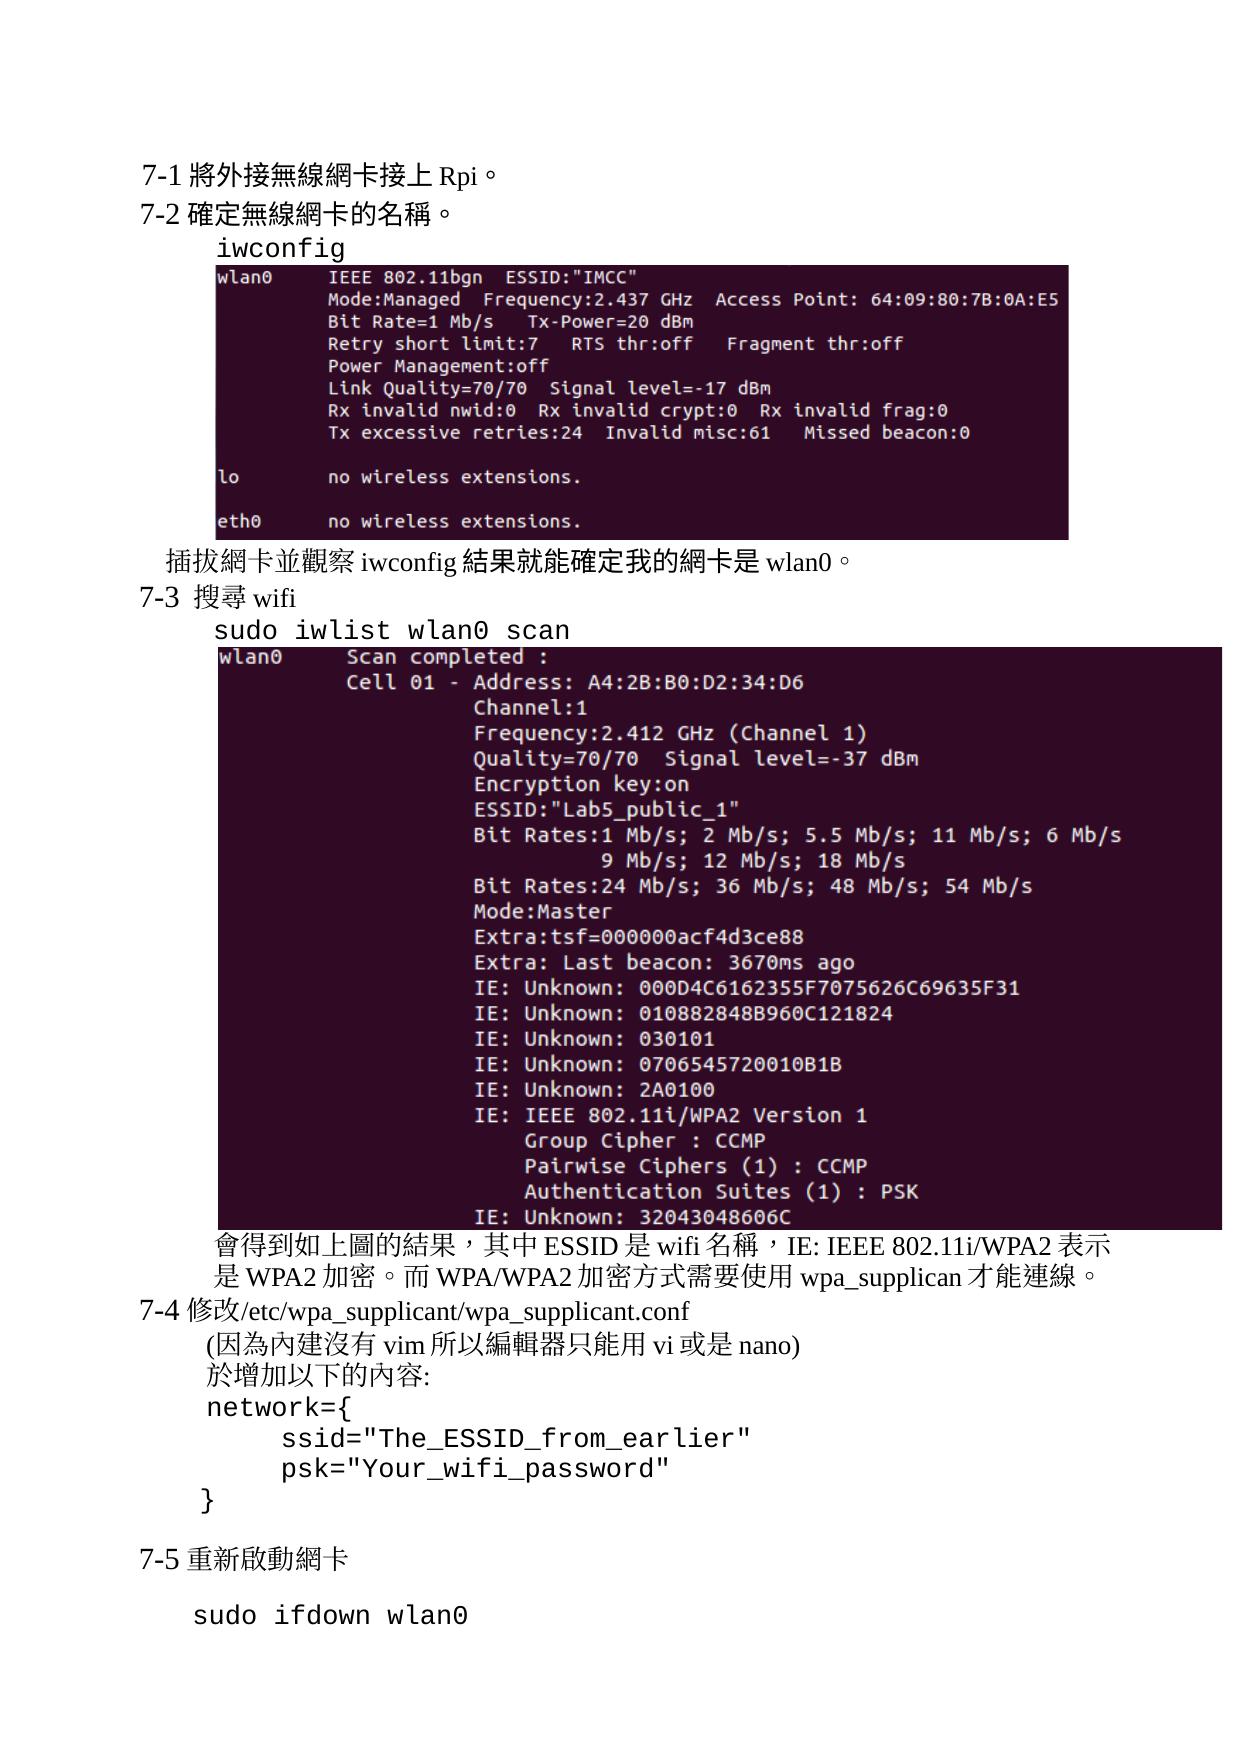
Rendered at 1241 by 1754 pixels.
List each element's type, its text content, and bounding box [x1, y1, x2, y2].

text } [118, 1486, 1122, 1517]
text 插拔網卡並觀察iwconfig結果就能確定我的網卡是wlan0。 [118, 540, 1122, 579]
text ssid="The_ESSID_from_earlier" [118, 1424, 1122, 1455]
text 是WPA2加密。而WPA/WPA2加密方式需要使用wpa_supplican才能連線。 [118, 1261, 1122, 1292]
text (因為內建沒有vim所以編輯器只能用vi或是nano) [118, 1329, 1122, 1360]
text network={ [118, 1391, 1122, 1424]
text psk="Your_wifi_password" [118, 1455, 1122, 1486]
text sudo ifdown wlan0 [118, 1599, 1122, 1633]
text 7-2 確定無線網卡的名稱。 [118, 193, 1122, 232]
picture [218, 647, 1223, 1230]
picture [215, 265, 1069, 540]
text 會得到如上圖的結果，其中ESSID是wifi名稱，IE: IEEE 802.11i/WPA2表示 [118, 1230, 1122, 1261]
text 7-3 搜尋wifi [118, 579, 1122, 614]
text 7-4 修改/etc/wpa_supplicant/wpa_supplicant.conf [118, 1292, 1122, 1329]
text sudo iwlist wlan0 scan [118, 614, 1122, 648]
text iwconfig [118, 232, 1122, 266]
text 7-5 重新啟動網卡 [118, 1540, 1122, 1576]
text 於增加以下的內容: [118, 1360, 1122, 1391]
text 7-1 將外接無線網卡接上Rpi。 [118, 154, 1122, 193]
